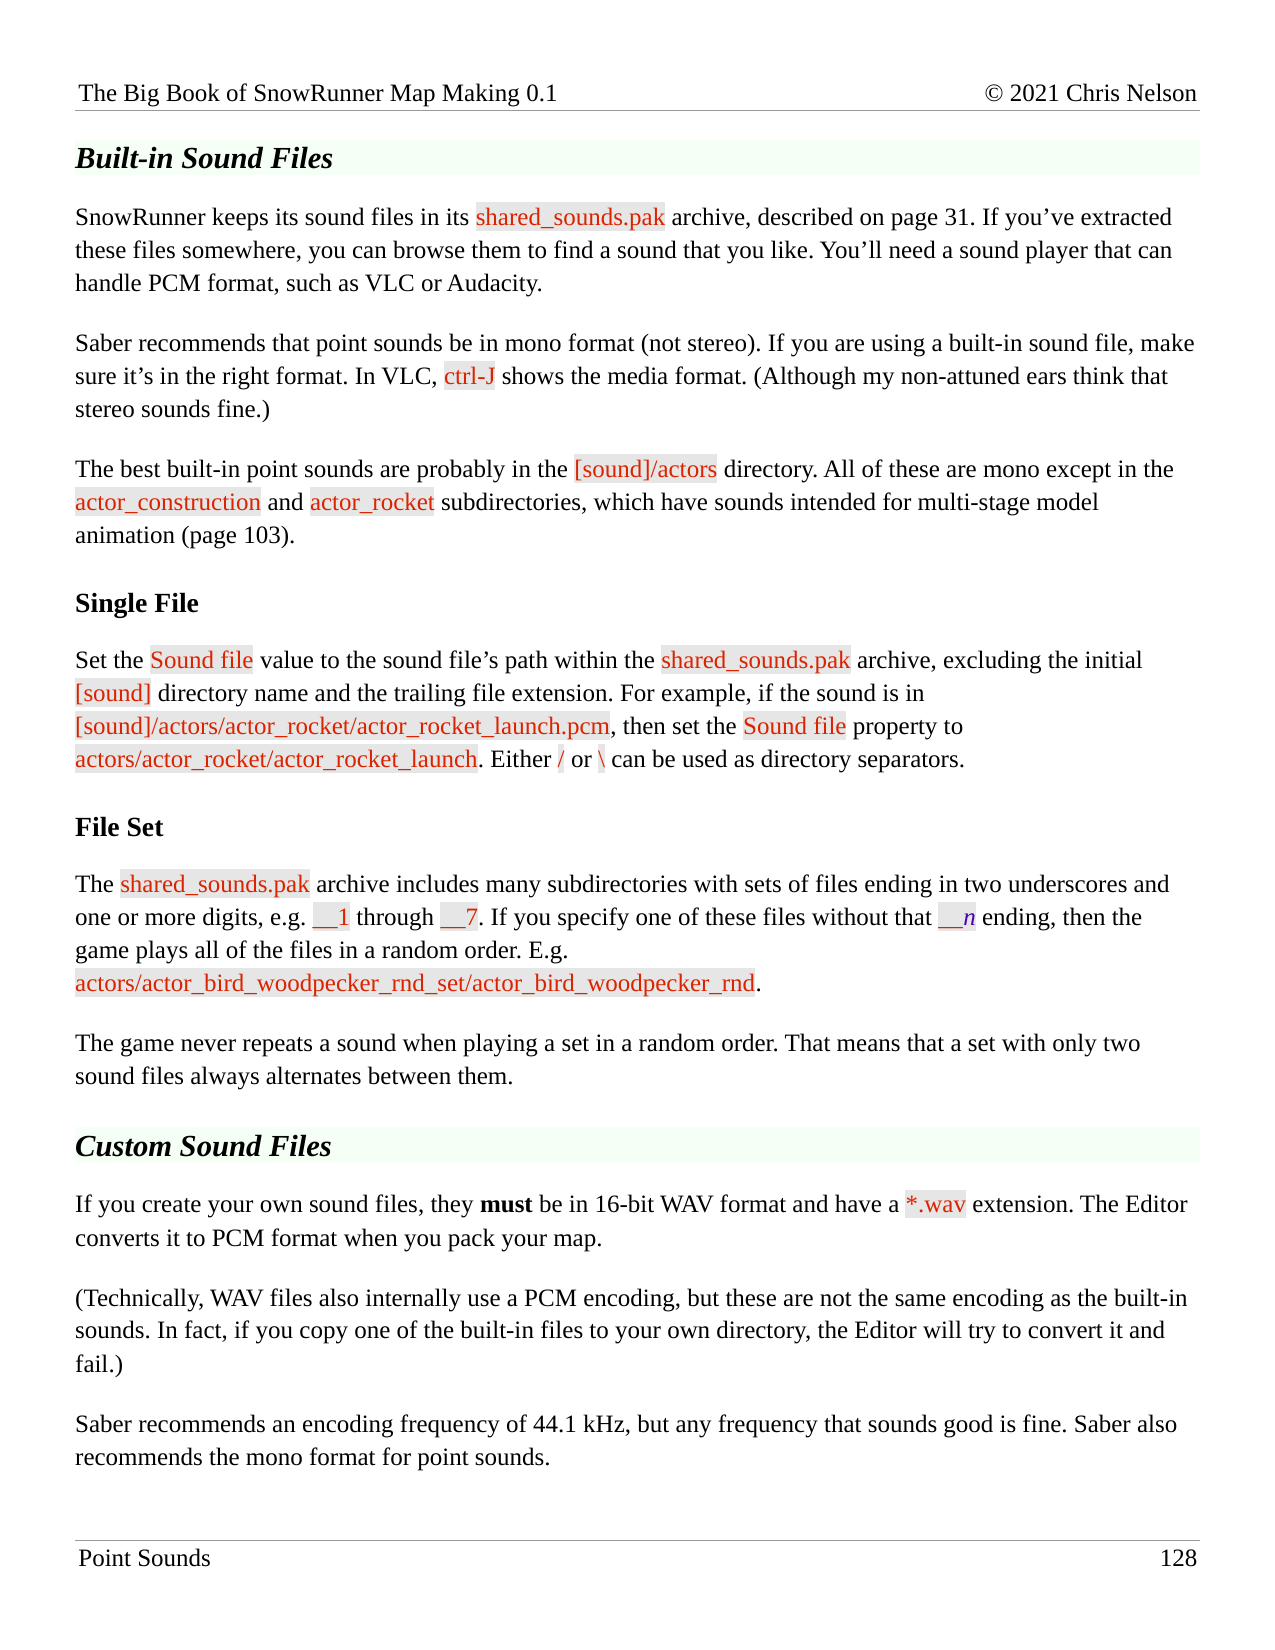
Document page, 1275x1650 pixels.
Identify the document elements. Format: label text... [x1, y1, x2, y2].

subtitle File Set [75, 810, 1200, 842]
text The best built-in point sounds are probably in the [sound]/actors directory. All of these are mono except in the actor_construction and actor_rocket subdirectories, which have sounds intended for multi-stage model animation (page 103). [75, 454, 1200, 549]
subtitle Single File [75, 586, 1200, 618]
text Saber recommends that point sounds be in mono format (not stereo). If you are using a built-in sound file, make sure it’s in the right format. In VLC, ctrl-J shows the media format. (Although my non-attuned ears think that stereo sounds fine.) [75, 328, 1200, 423]
text The game never repeats a sound when playing a set in a random order. That means that a set with only two sound files always alternates between them. [75, 1028, 1200, 1090]
text SnowRunner keeps its sound files in its shared_sounds.pak archive, described on page 31. If you’ve extracted these files somewhere, you can browse them to find a sound that you like. You’ll need a sound player that can handle PCM format, such as VLC or Audacity. [75, 202, 1200, 297]
text The shared_sounds.pak archive includes many subdirectories with sets of files ending in two underscores and one or more digits, e.g. __1 through __7. If you specify one of these files without that __n ending, then the game plays all of the files in a random order. E.g. actors/actor_bird_woodpecker_rnd_set/actor_bird_woodpecker_rnd. [75, 869, 1200, 997]
text (Technically, WAV files also internally use a PCM encoding, but these are not the same encoding as the built-in sounds. In fact, if you copy one of the built-in files to your own directory, the Editor will try to convert it and fail.) [75, 1283, 1200, 1377]
subtitle Built-in Sound Files [75, 140, 1200, 175]
text Saber recommends an encoding frequency of 44.1 kHz, but any frequency that sounds good is fine. Saber also recommends the mono format for point sounds. [75, 1409, 1200, 1470]
text Set the Sound file value to the sound file’s path within the shared_sounds.pak archive, excluding the initial [sound] directory name and the trailing file extension. For example, if the sound is in [sound]/actors/actor_rocket/actor_rocket_launch.pcm, then set the Sound file property to actors/actor_rocket/actor_rocket_launch. Either / or \ can be used as directory separators. [75, 645, 1200, 773]
text If you create your own sound files, they must be in 16-bit WAV format and have a *.wav extension. The Editor converts it to PCM format when you pack your map. [75, 1189, 1200, 1251]
subtitle Custom Sound Files [75, 1127, 1200, 1163]
